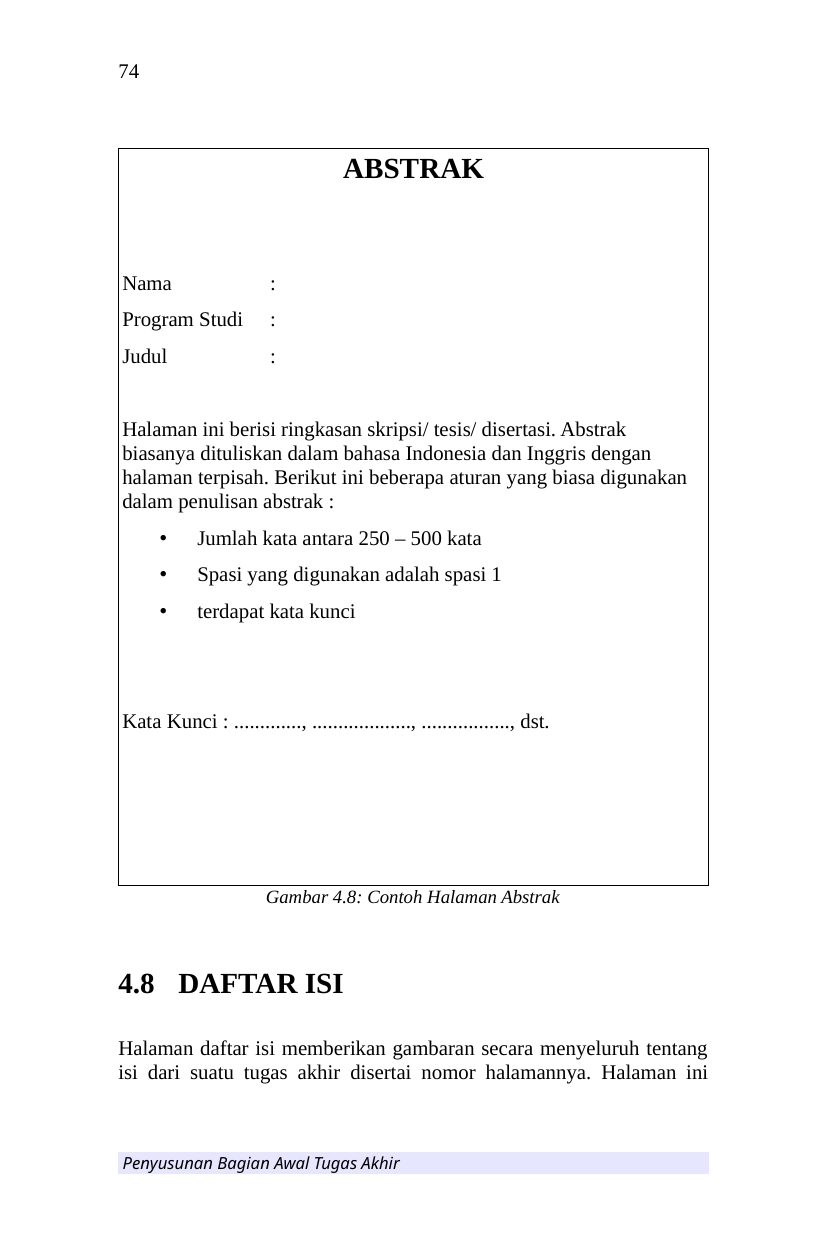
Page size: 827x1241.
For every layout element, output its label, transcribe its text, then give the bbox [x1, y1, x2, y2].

list Jumlah kata antara 250 – 500 kata [159, 526, 705, 550]
list Spasi yang digunakan adalah spasi 1 [159, 562, 705, 586]
text Program Studi : [122, 307, 705, 331]
text Halaman ini berisi ringkasan skripsi/ tesis/ disertasi. Abstrak biasanya dituliskan dalam bahasa Indonesia dan Inggris dengan halaman terpisah. Berikut ini beberapa aturan yang biasa digunakan dalam penulisan abstrak : [122, 417, 705, 513]
text Gambar 4.8: Contoh Halaman Abstrak [118, 886, 709, 907]
text Halaman daftar isi memberikan gambaran secara menyeluruh tentang isi dari suatu tugas akhir disertai nomor halamannya. Halaman ini [118, 1036, 709, 1084]
list terdapat kata kunci [159, 599, 705, 623]
text [119, 149, 708, 885]
text Nama : [122, 271, 705, 295]
subtitle Daftar isi [118, 966, 709, 1000]
text ABSTRAK [122, 152, 705, 185]
text Judul : [122, 344, 705, 368]
text Kata Kunci : ............., ..................., ................., dst. [122, 708, 705, 733]
